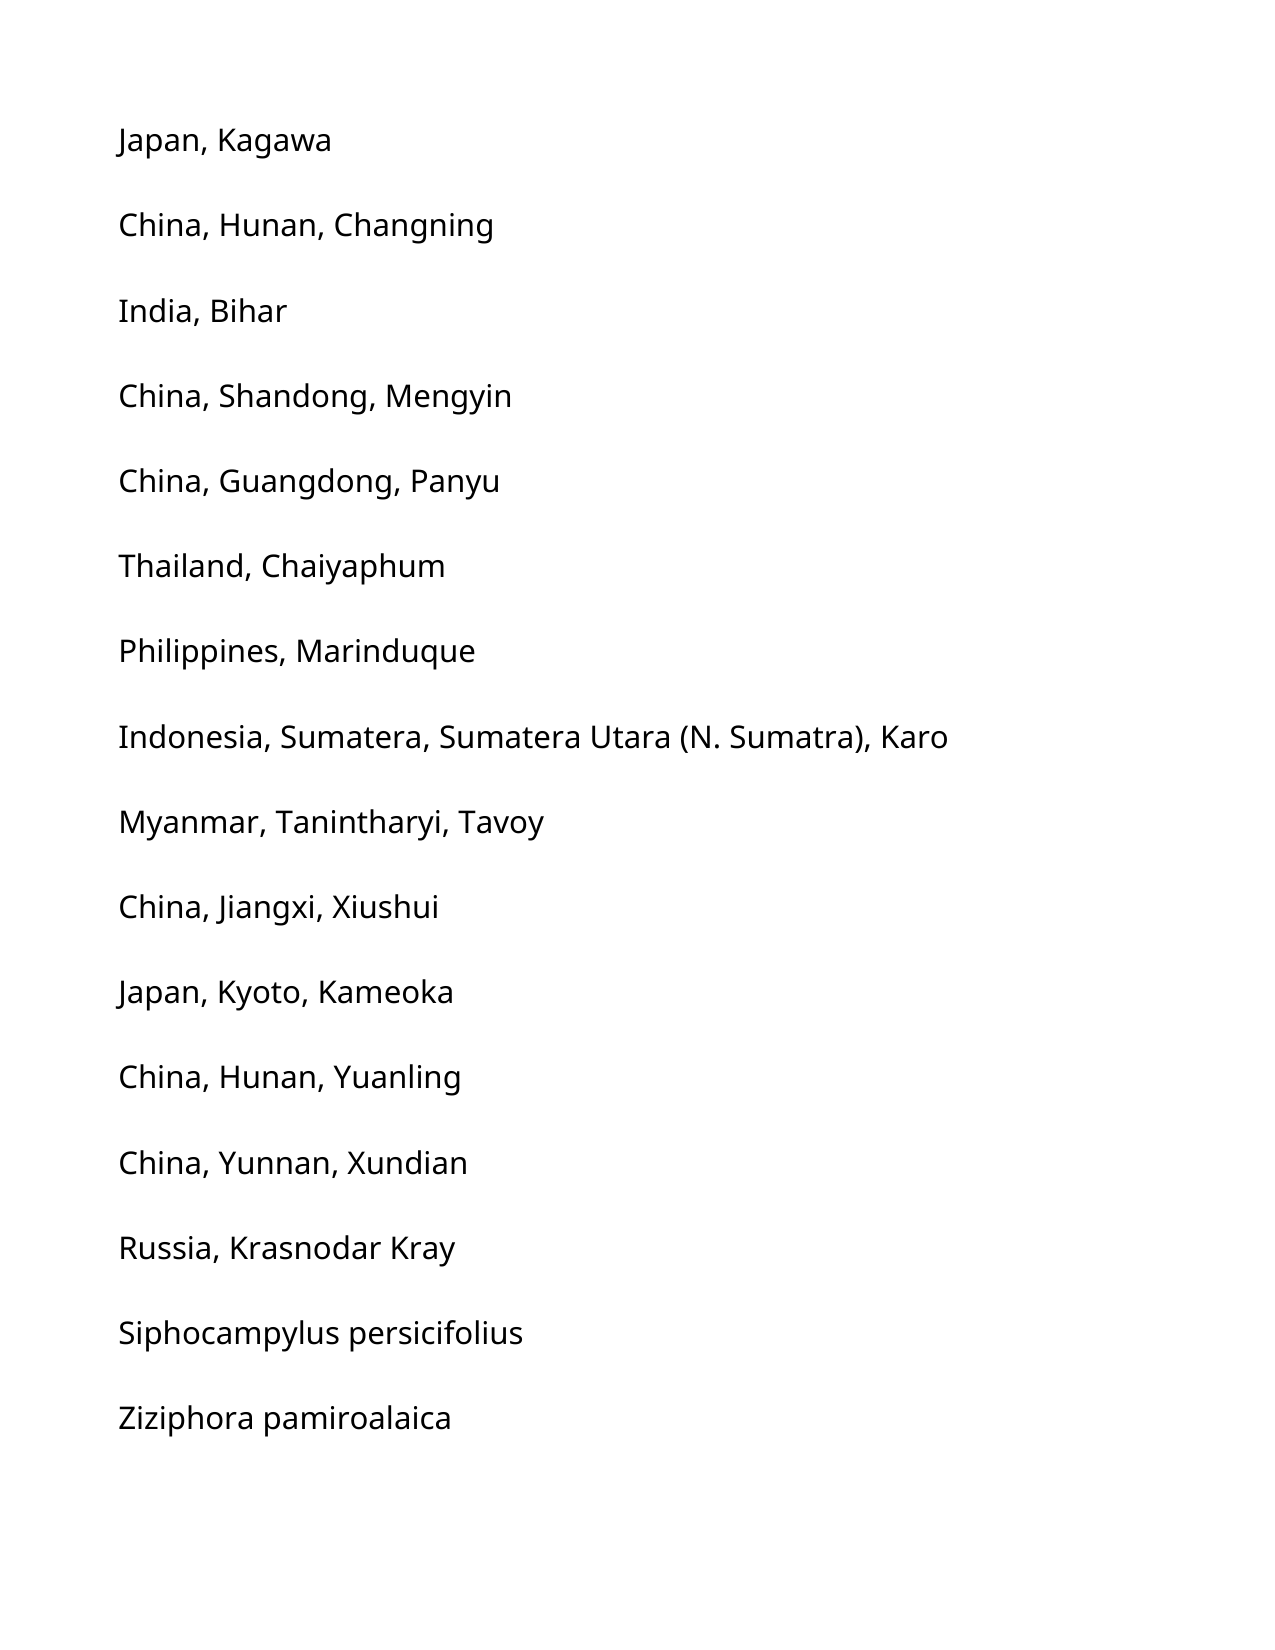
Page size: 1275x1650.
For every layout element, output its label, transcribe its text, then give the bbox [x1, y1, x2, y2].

text Indonesia, Sumatera, Sumatera Utara (N. Sumatra), Karo [118, 714, 1157, 800]
text China, Guangdong, Panyu [118, 459, 1157, 544]
text Myanmar, Tanintharyi, Tavoy [118, 800, 1157, 885]
text Philippines, Marinduque [118, 629, 1157, 714]
text China, Jiangxi, Xiushui [118, 885, 1157, 970]
text Thailand, Chaiyaphum [118, 544, 1157, 629]
text China, Shandong, Mengyin [118, 374, 1157, 459]
text China, Hunan, Changning [118, 203, 1157, 288]
text Japan, Kyoto, Kameoka [118, 970, 1157, 1055]
text Russia, Krasnodar Kray [118, 1226, 1157, 1311]
text India, Bihar [118, 288, 1157, 374]
text Japan, Kagawa [118, 118, 1157, 203]
text China, Yunnan, Xundian [118, 1141, 1157, 1226]
text Siphocampylus persicifolius [118, 1311, 1157, 1396]
text Ziziphora pamiroalaica [118, 1396, 1157, 1481]
text China, Hunan, Yuanling [118, 1055, 1157, 1141]
